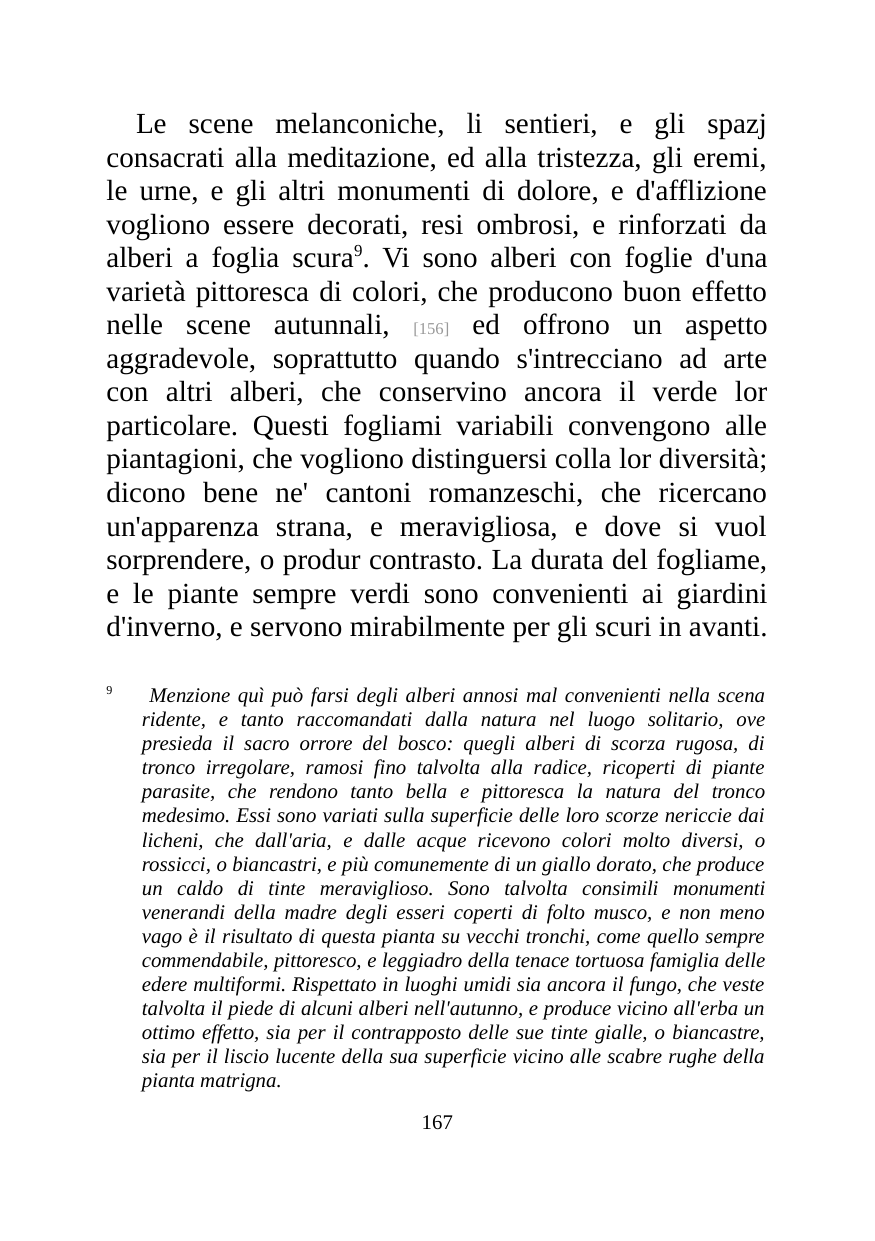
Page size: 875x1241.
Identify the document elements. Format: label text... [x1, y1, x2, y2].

text Le scene melanconiche, li sentieri, e gli spazj consacrati alla meditazione, ed alla tristezza, gli eremi, le urne, e gli altri monumenti di dolore, e d'afflizione vogliono essere decorati, resi ombrosi, e rinforzati da alberi a foglia scura. Vi sono alberi con foglie d'una varietà pittoresca di colori, che producono buon effetto nelle scene autunnali, [156] ed offrono un aspetto aggradevole, soprattutto quando s'intrecciano ad arte con altri alberi, che conservino ancora il verde lor particolare. Questi fogliami variabili convengono alle piantagioni, che vogliono distinguersi colla lor diversità; dicono bene ne' cantoni romanzeschi, che ricercano un'apparenza strana, e meravigliosa, e dove si vuol sorprendere, o produr contrasto. La durata del fogliame, e le piante sempre verdi sono convenienti ai giardini d'inverno, e servono mirabilmente per gli scuri in avanti. [106, 106, 768, 643]
text Menzione quì può farsi degli alberi annosi mal convenienti nella scena ridente, e tanto raccomandati dalla natura nel luogo solitario, ove presieda il sacro orrore del bosco: quegli alberi di scorza rugosa, di tronco irregolare, ramosi fino talvolta alla radice, ricoperti di piante parasite, che rendono tanto bella e pittoresca la natura del tronco medesimo. Essi sono variati sulla superficie delle loro scorze nericcie dai licheni, che dall'aria, e dalle acque ricevono colori molto diversi, o rossicci, o biancastri, e più comunemente di un giallo dorato, che produce un caldo di tinte meraviglioso. Sono talvolta consimili monumenti venerandi della madre degli esseri coperti di folto musco, e non meno vago è il risultato di questa pianta su vecchi tronchi, come quello sempre commendabile, pittoresco, e leggiadro della tenace tortuosa famiglia delle edere multiformi. Rispettato in luoghi umidi sia ancora il fungo, che veste talvolta il piede di alcuni alberi nell'autunno, e produce vicino all'erba un ottimo effetto, sia per il contrapposto delle sue tinte gialle, o biancastre, sia per il liscio lucente della sua superficie vicino alle scabre rughe della pianta matrigna. [106, 683, 768, 1092]
